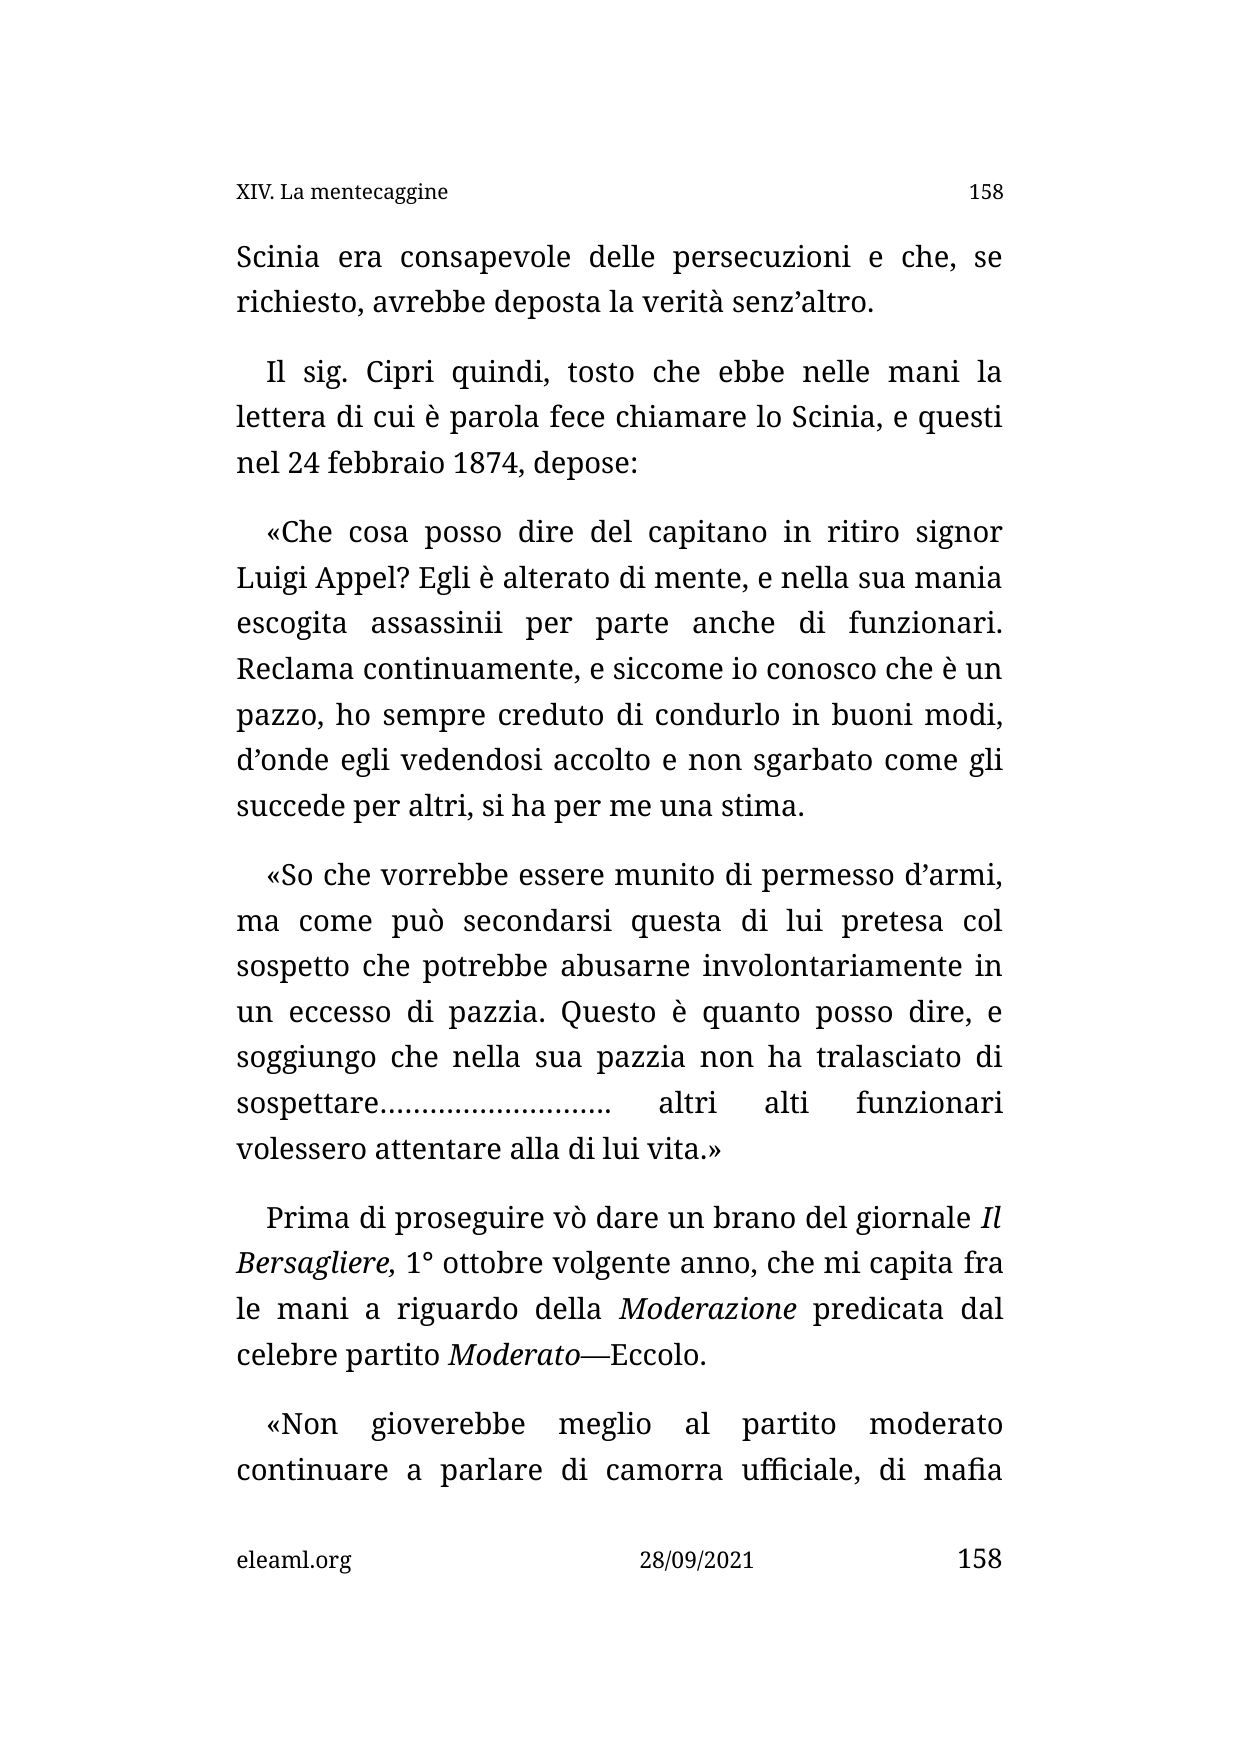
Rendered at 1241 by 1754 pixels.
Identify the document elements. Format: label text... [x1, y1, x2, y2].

text «So che vorrebbe essere munito di permesso d’armi, ma come può secondarsi questa di lui pretesa col sospetto che potrebbe abusarne involontariamente in un eccesso di pazzia. Questo è quanto posso dire, e soggiungo che nella sua pazzia non ha tralasciato di sospettare………………………. altri alti funzionari volessero attentare alla di lui vita.» [236, 854, 1004, 1168]
text «Che cosa posso dire del capitano in ritiro signor Luigi Appel? Egli è alterato di mente, e nella sua mania escogita assassinii per parte anche di funzionari. Reclama continuamente, e siccome io conosco che è un pazzo, ho sempre creduto di condurlo in buoni modi, d’onde egli vedendosi accolto e non sgarbato come gli succede per altri, si ha per me una stima. [236, 511, 1004, 825]
text Scinia era consapevole delle persecuzioni e che, se richiesto, avrebbe deposta la verità senz’altro. [236, 236, 1004, 321]
text «Non gioverebbe meglio al partito moderato continuare a parlare di camorra ufficiale, di mafia [236, 1403, 1004, 1488]
text Il sig. Cipri quindi, tosto che ebbe nelle mani la lettera di cui è parola fece chiamare lo Scinia, e questi nel 24 febbraio 1874, depose: [236, 351, 1004, 482]
text Prima di proseguire vò dare un brano del giornale Il Bersagliere, 1° ottobre volgente anno, che mi capita fra le mani a riguardo della Moderazione predicata dal celebre partito Moderato—Eccolo. [236, 1197, 1004, 1374]
